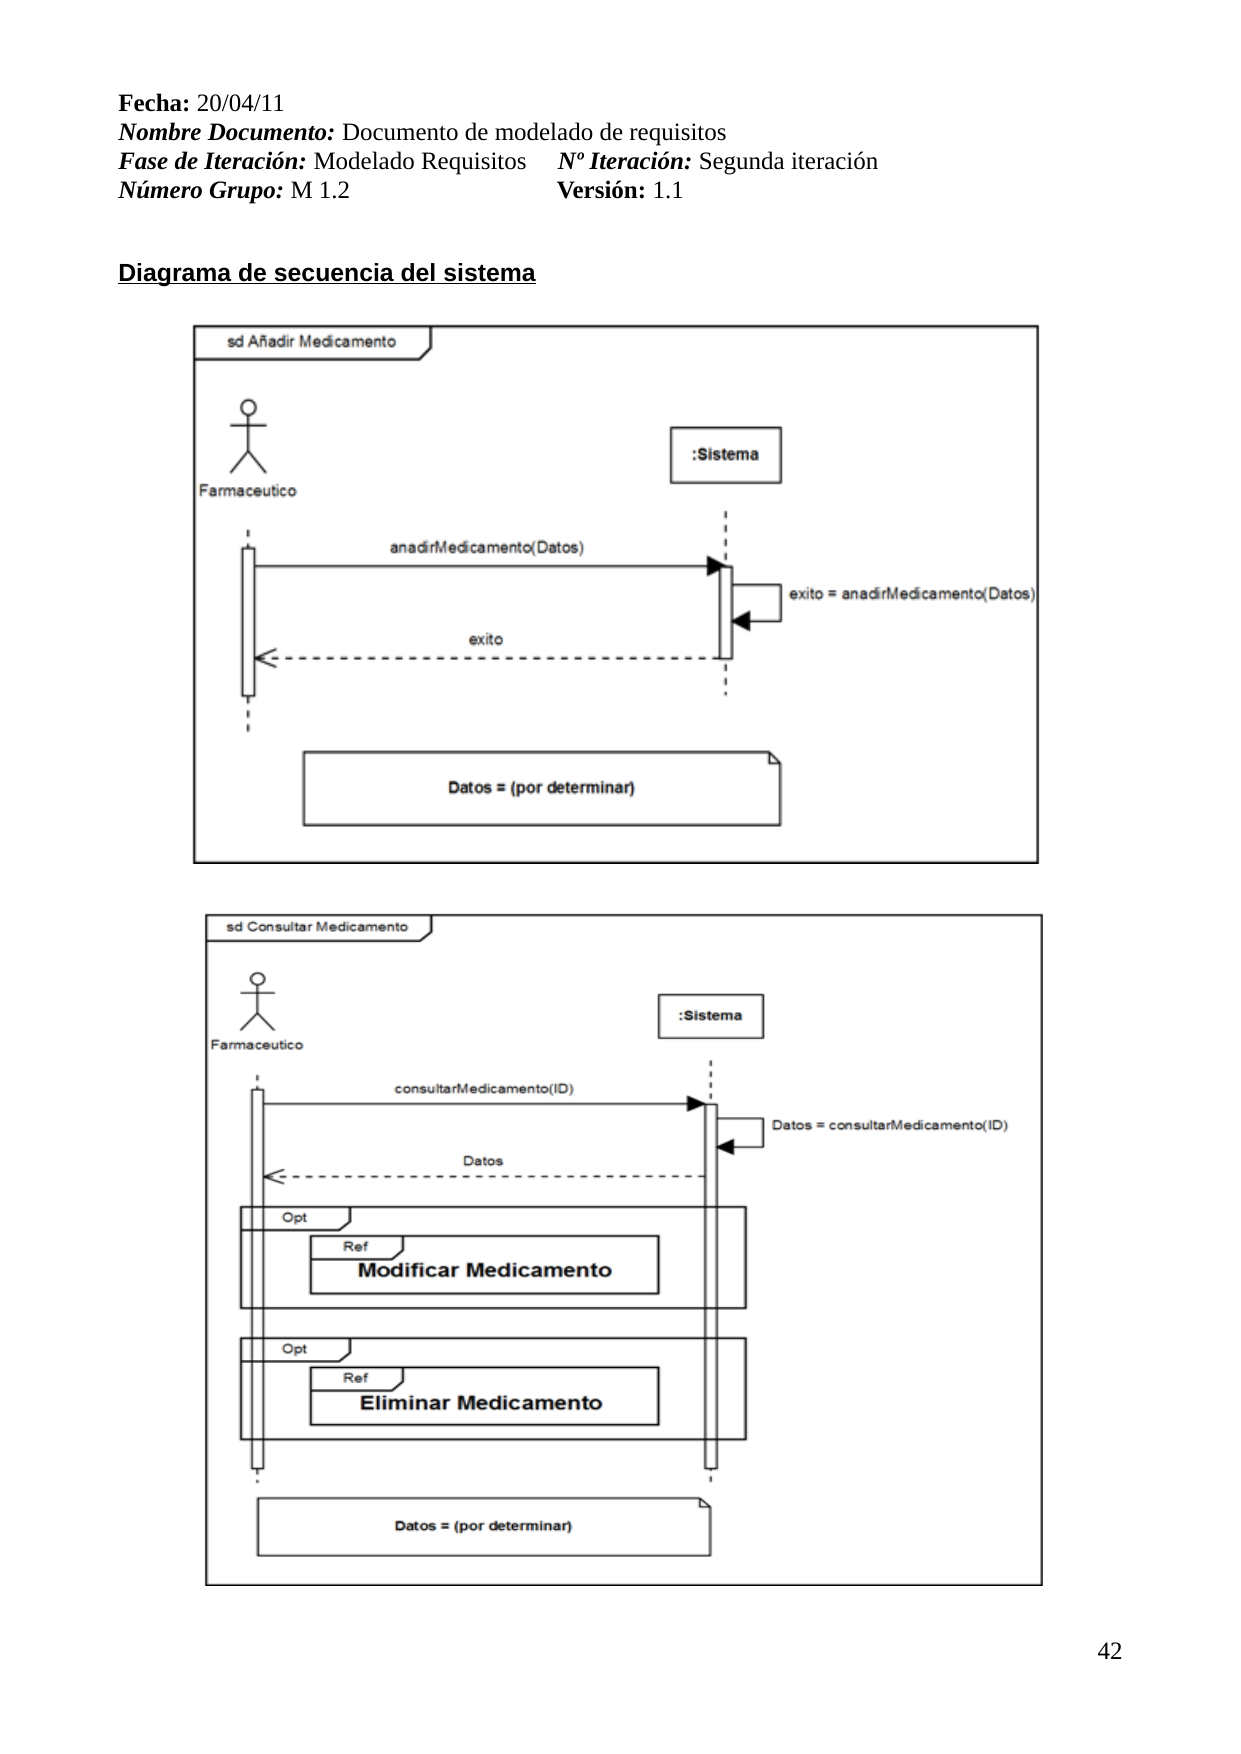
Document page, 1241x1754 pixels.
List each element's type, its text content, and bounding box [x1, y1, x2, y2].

picture [204, 913, 1043, 1586]
picture [192, 324, 1040, 864]
subtitle Diagrama de secuencia del sistema [118, 258, 1122, 287]
